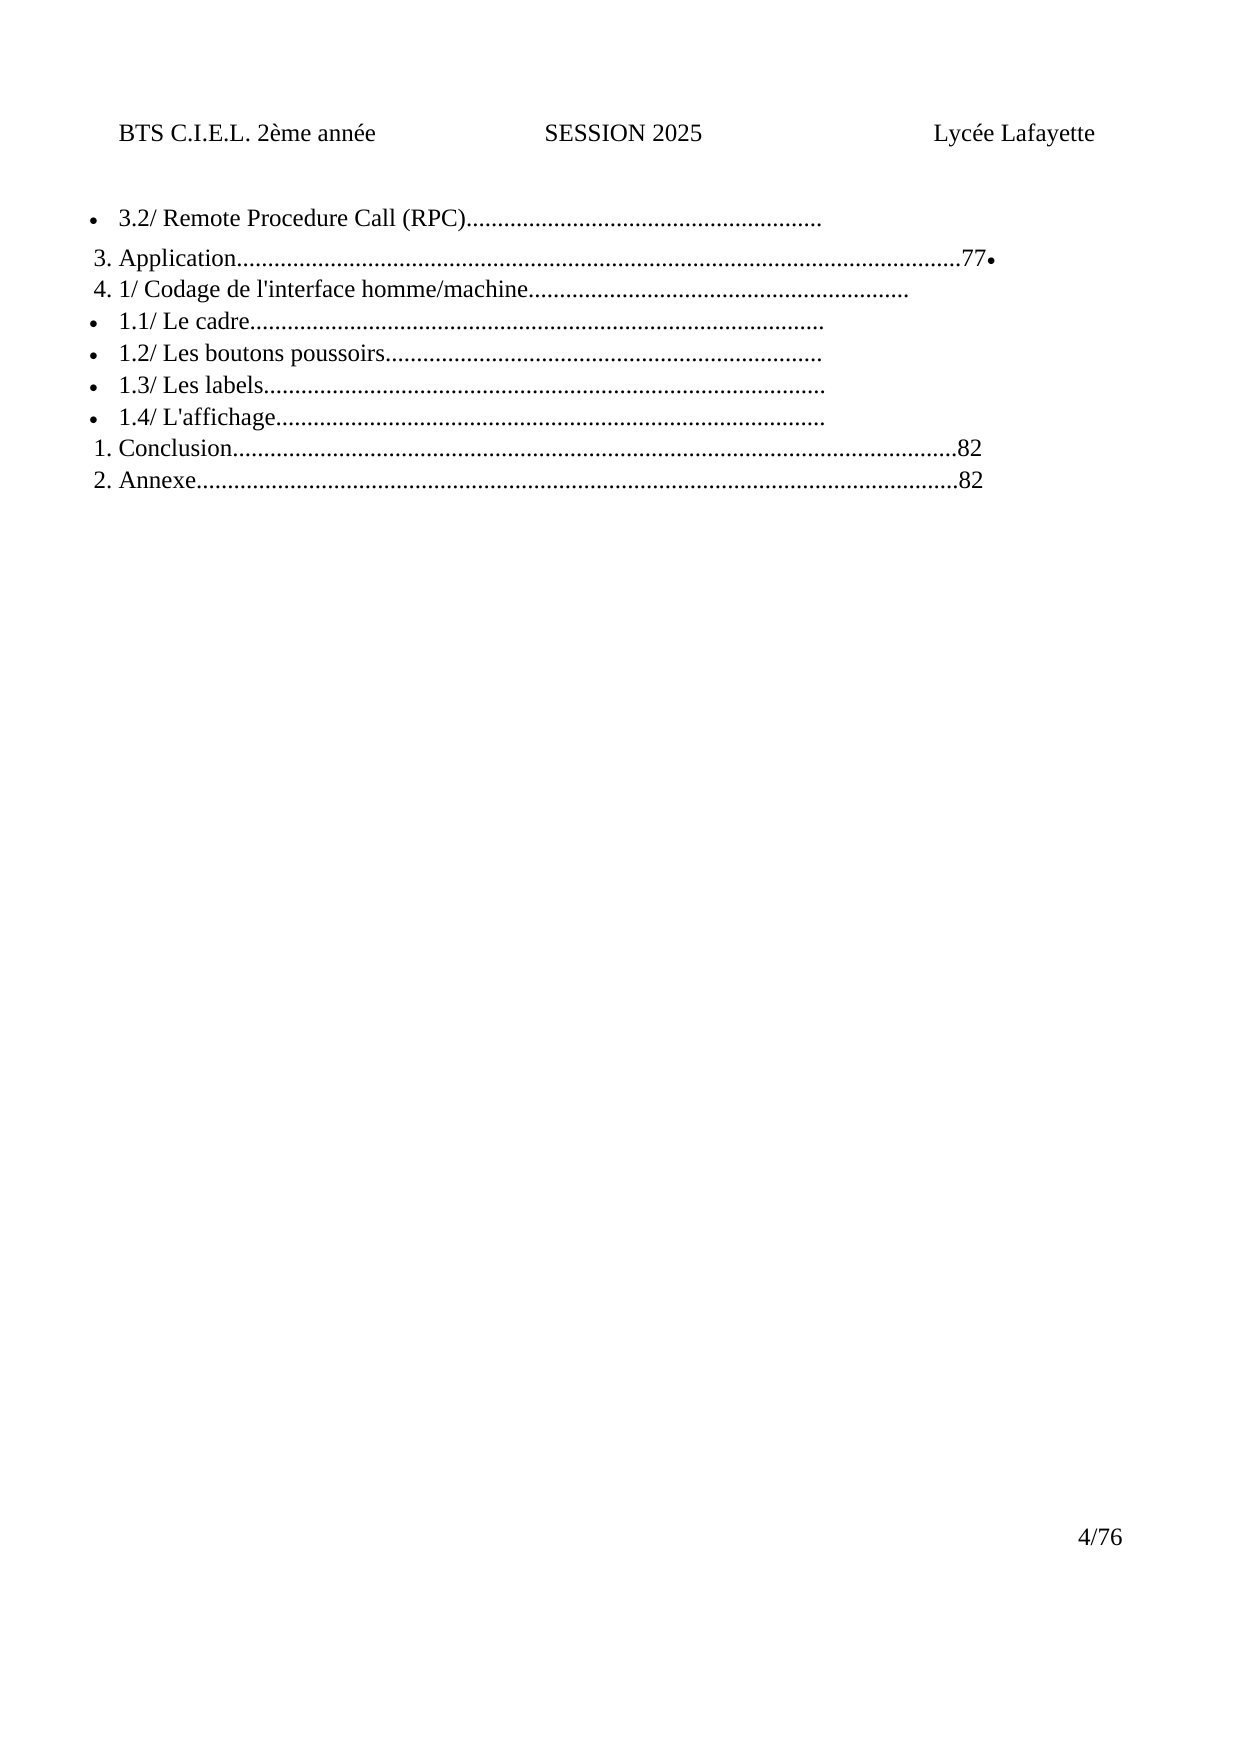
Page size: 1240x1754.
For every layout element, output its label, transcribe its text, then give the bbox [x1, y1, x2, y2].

list Application....................................................................................................................77• [93, 243, 1121, 272]
list 3.2/ Remote Procedure Call (RPC)......................................................... [89, 203, 1121, 232]
list 1.3/ Les labels.......................................................................................... [89, 370, 1121, 398]
list Conclusion....................................................................................................................82 [93, 433, 1121, 462]
list 1.1/ Le cadre............................................................................................ [89, 306, 1121, 335]
list 1.4/ L'affichage........................................................................................ [89, 402, 1121, 430]
list 1.2/ Les boutons poussoirs...................................................................... [89, 338, 1121, 367]
list Annexe..........................................................................................................................82 [93, 465, 1121, 494]
list 1/ Codage de l'interface homme/machine............................................................. [93, 274, 1121, 303]
